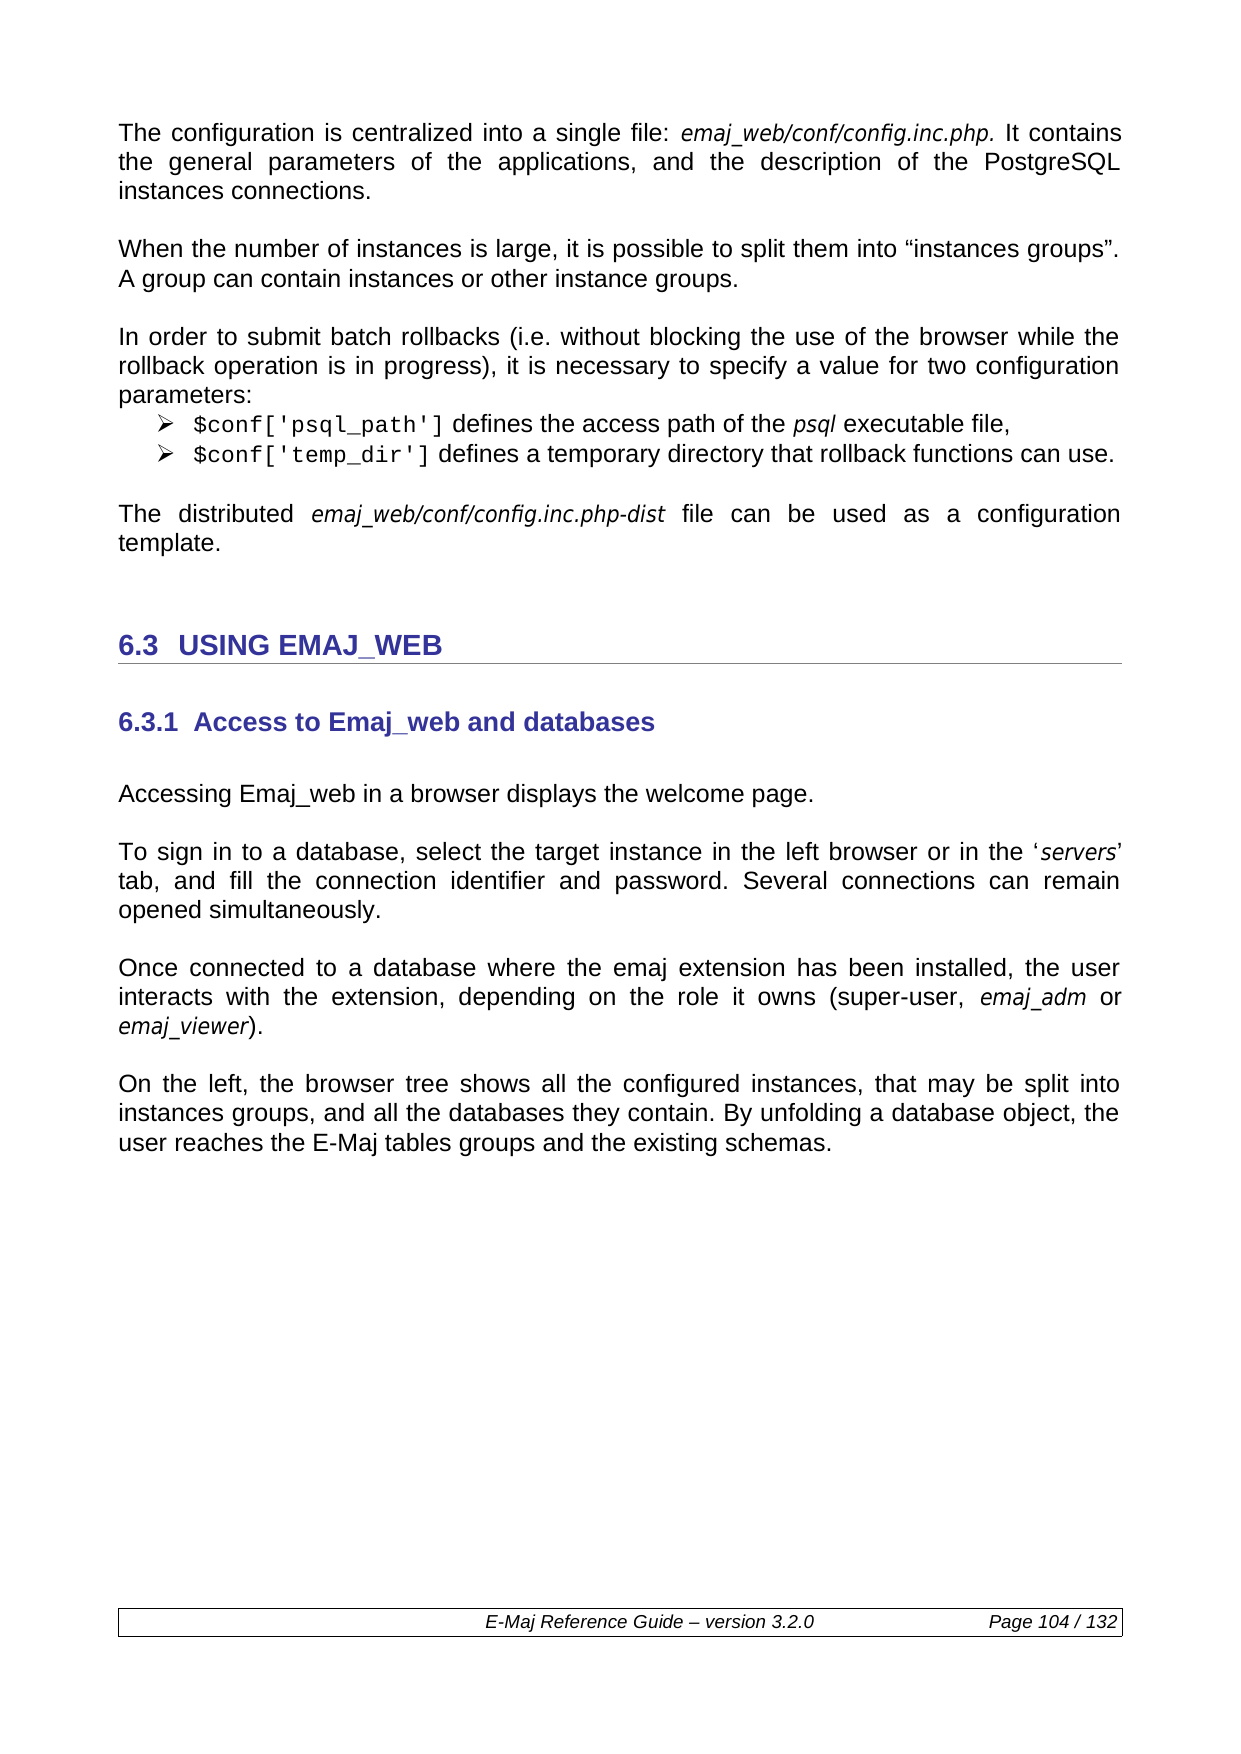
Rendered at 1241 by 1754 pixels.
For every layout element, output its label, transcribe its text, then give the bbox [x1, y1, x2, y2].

text Once connected to a database where the emaj extension has been installed, the user interacts with the extension, depending on the role it owns (super-user, emaj_adm or emaj_viewer). [118, 953, 1122, 1040]
list The distributed emaj_web/conf/config.inc.php-dist file can be used as a configuration template. [118, 499, 1122, 557]
subtitle Access to Emaj_web and databases [118, 706, 1122, 737]
text Accessing Emaj_web in a browser displays the welcome page. [118, 779, 1122, 808]
list $conf['psql_path'] defines the access path of the psql executable file, [156, 409, 1122, 439]
text When the number of instances is large, it is possible to split them into “instances groups”. A group can contain instances or other instance groups. [118, 234, 1122, 292]
text The configuration is centralized into a single file: emaj_web/conf/config.inc.php. It contains the general parameters of the applications, and the description of the PostgreSQL instances connections. [118, 118, 1122, 205]
list $conf['temp_dir'] defines a temporary directory that rollback functions can use. [156, 439, 1122, 470]
text On the left, the browser tree shows all the configured instances, that may be split into instances groups, and all the databases they contain. By unfolding a database object, the user reaches the E-Maj tables groups and the existing schemas. [118, 1069, 1122, 1156]
subtitle Using Emaj_web [118, 628, 1122, 663]
text In order to submit batch rollbacks (i.e. without blocking the use of the browser while the rollback operation is in progress), it is necessary to specify a value for two configuration parameters: [118, 322, 1122, 409]
text To sign in to a database, select the target instance in the left browser or in the ‘servers’ tab, and fill the connection identifier and password. Several connections can remain opened simultaneously. [118, 837, 1122, 924]
